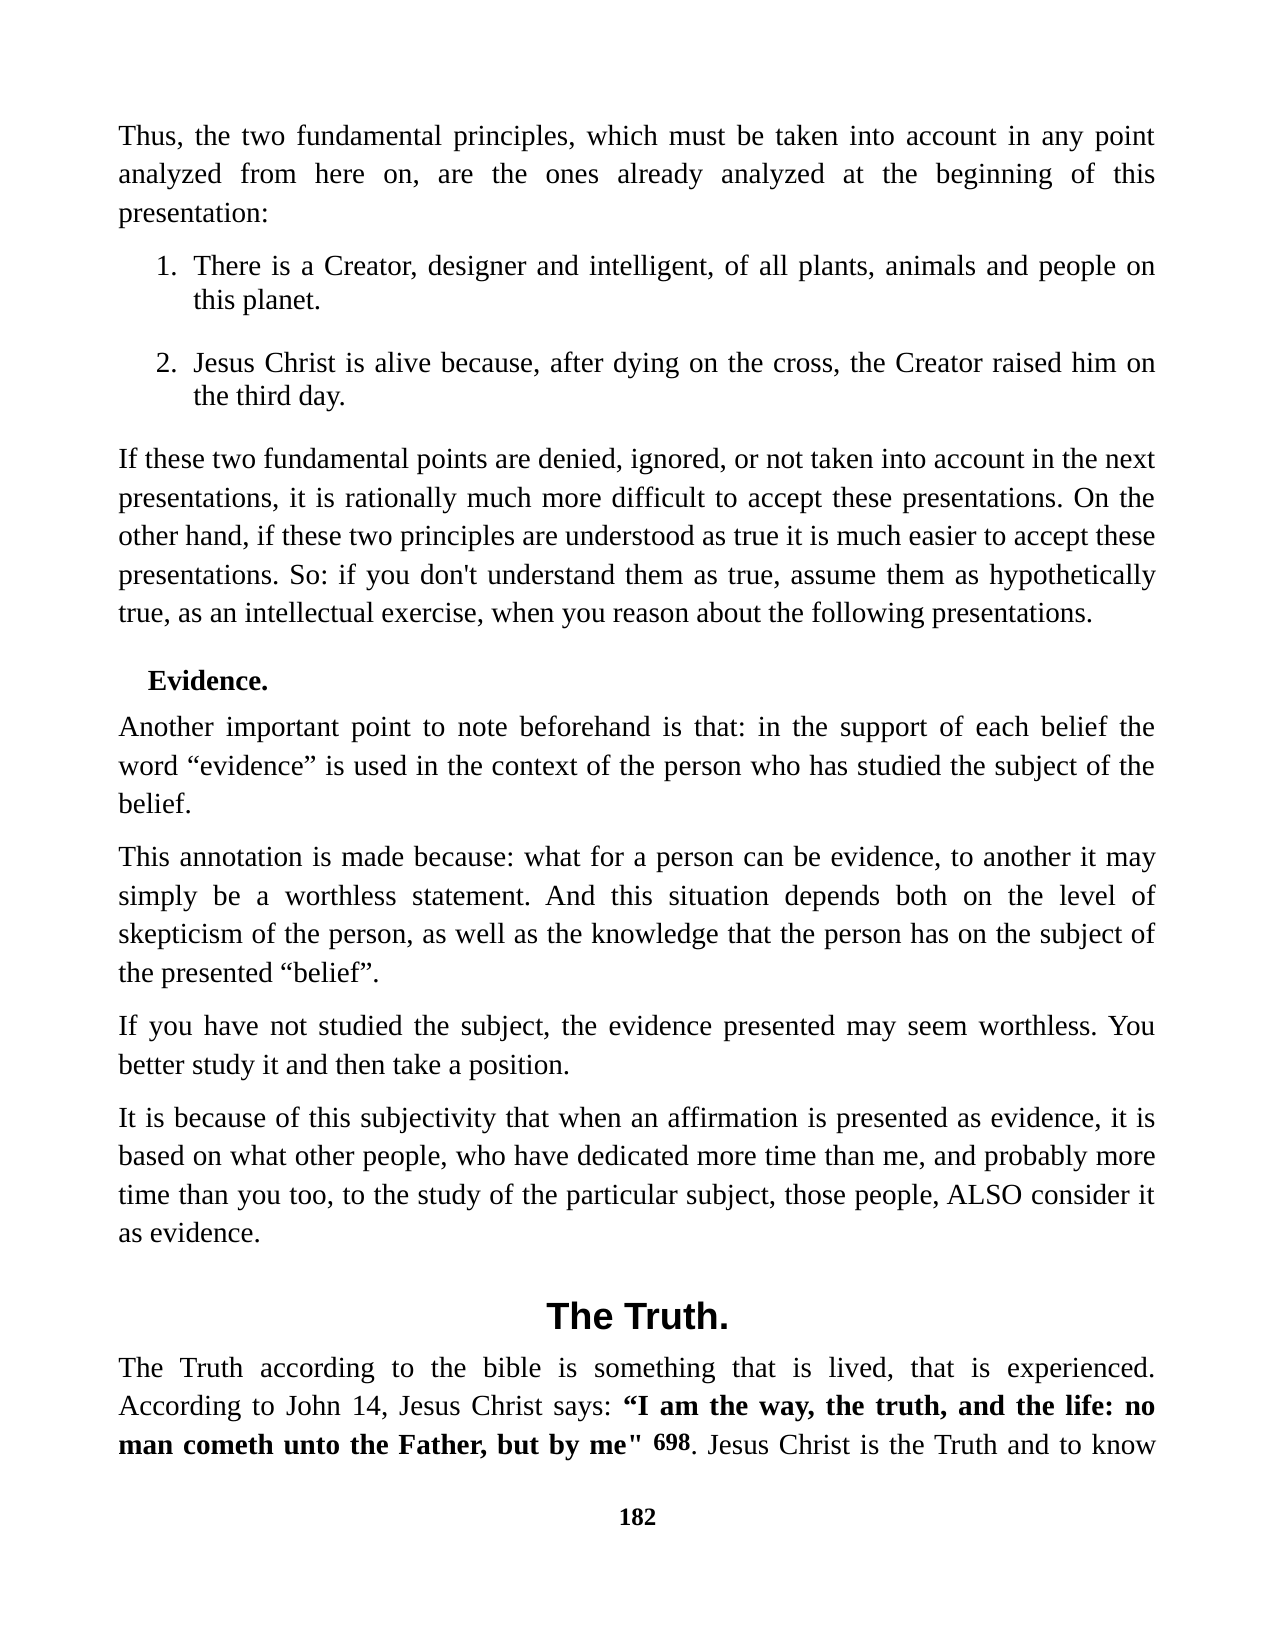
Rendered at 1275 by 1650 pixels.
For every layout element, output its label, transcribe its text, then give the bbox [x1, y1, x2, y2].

text If these two fundamental points are denied, ignored, or not taken into account in the next presentations, it is rationally much more difficult to accept these presentations. On the other hand, if these two principles are understood as true it is much easier to accept these presentations. So: if you don't understand them as true, assume them as hypothetically true, as an intellectual exercise, when you reason about the following presentations. [118, 441, 1157, 629]
text It is because of this subjectivity that when an affirmation is presented as evidence, it is based on what other people, who have dedicated more time than me, and probably more time than you too, to the study of the particular subject, those people, ALSO consider it as evidence. [118, 1100, 1157, 1249]
subtitle Evidence. [148, 663, 1157, 697]
text The Truth according to the bible is something that is lived, that is experienced. According to John 14, Jesus Christ says: “I am the way, the truth, and the life: no man cometh unto the Father, but by me" . Jesus Christ is the Truth and to know [118, 1350, 1157, 1461]
text Another important point to note beforehand is that: in the support of each belief the word “evidence” is used in the context of the person who has studied the subject of the belief. [118, 709, 1157, 820]
text Thus, the two fundamental principles, which must be taken into account in any point analyzed from here on, are the ones already analyzed at the beginning of this presentation: [118, 118, 1157, 229]
text This annotation is made because: what for a person can be evidence, to another it may simply be a worthless statement. And this situation depends both on the level of skepticism of the person, as well as the knowledge that the person has on the subject of the presented “belief”. [118, 839, 1157, 989]
list There is a Creator, designer and intelligent, of all plants, animals and people on this planet. [156, 248, 1157, 315]
text If you have not studied the subject, the evidence presented may seem worthless. You better study it and then take a position. [118, 1008, 1157, 1080]
list Jesus Christ is alive because, after dying on the cross, the Creator raised him on the third day. [156, 345, 1157, 412]
subtitle The Truth. [118, 1294, 1157, 1337]
